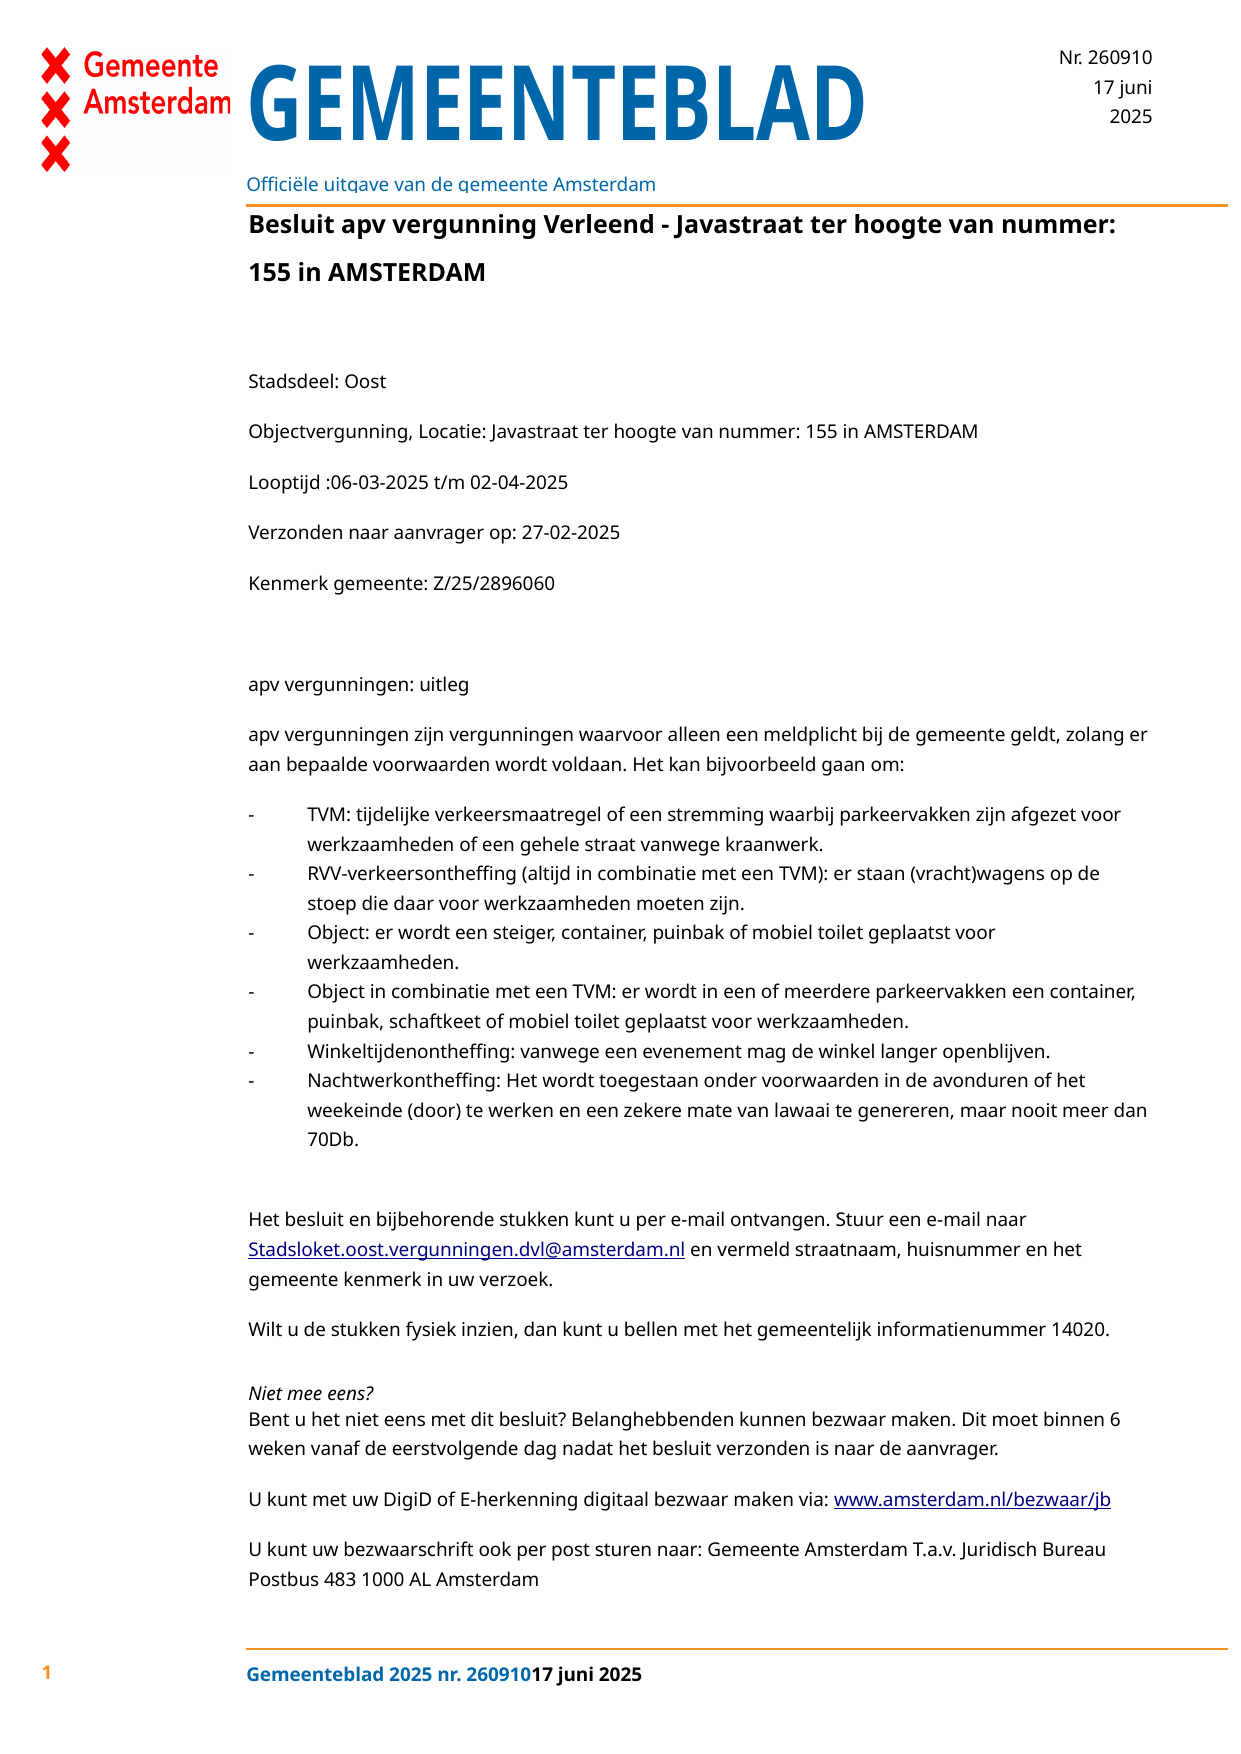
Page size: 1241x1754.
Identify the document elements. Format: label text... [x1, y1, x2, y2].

list Object: er wordt een steiger, container, puinbak of mobiel toilet geplaatst voor werkzaamheden. [248, 919, 1152, 975]
text Bent u het niet eens met dit besluit? Belanghebbenden kunnen bezwaar maken. Dit moet binnen 6 weken vanaf de eerstvolgende dag nadat het besluit verzonden is naar de aanvrager. [248, 1406, 1152, 1461]
text Besluit apv vergunning Verleend - Javastraat ter hoogte van nummer: 155 in AMSTERDAM [248, 207, 1152, 288]
text Kenmerk gemeente: Z/25/2896060 [248, 570, 1152, 596]
picture [41, 47, 231, 172]
text Het besluit en bijbehorende stukken kunt u per e-mail ontvangen. Stuur een e-mail naar Stadsloket.oost.vergunningen.dvl@amsterdam.nl en vermeld straatnaam, huisnummer en het gemeente kenmerk in uw verzoek. [248, 1207, 1152, 1292]
text Niet mee eens? [248, 1380, 1152, 1406]
list TVM: tijdelijke verkeersmaatregel of een stremming waarbij parkeervakken zijn afgezet voor werkzaamheden of een gehele straat vanwege kraanwerk. [248, 801, 1152, 857]
list Object in combinatie met een TVM: er wordt in een of meerdere parkeervakken een container, puinbak, schaftkeet of mobiel toilet geplaatst voor werkzaamheden. [248, 979, 1152, 1034]
list Nachtwerkontheffing: Het wordt toegestaan onder voorwaarden in de avonduren of het weekeinde (door) te werken en een zekere mate van lawaai te genereren, maar nooit meer dan 70Db. [248, 1067, 1152, 1152]
text Verzonden naar aanvrager op: 27-02-2025 [248, 519, 1152, 545]
list RVV-verkeersontheffing (altijd in combinatie met een TVM): er staan (vracht)wagens op de stoep die daar voor werkzaamheden moeten zijn. [248, 860, 1152, 916]
list Winkeltijdenontheffing: vanwege een evenement mag de winkel langer openblijven. [248, 1038, 1152, 1064]
text Objectvergunning, Locatie: Javastraat ter hoogte van nummer: 155 in AMSTERDAM [248, 419, 1152, 444]
text apv vergunningen: uitleg [248, 671, 1152, 697]
text Wilt u de stukken fysiek inzien, dan kunt u bellen met het gemeentelijk informatienummer 14020. [248, 1316, 1152, 1342]
text U kunt met uw DigiD of E-herkenning digitaal bezwaar maken via: www.amsterdam.nl/bezwaar/jb [248, 1486, 1152, 1512]
text apv vergunningen zijn vergunningen waarvoor alleen een meldplicht bij de gemeente geldt, zolang er aan bepaalde voorwaarden wordt voldaan. Het kan bijvoorbeeld gaan om: [248, 721, 1152, 777]
text Looptijd :06-03-2025 t/m 02-04-2025 [248, 469, 1152, 495]
text U kunt uw bezwaarschrift ook per post sturen naar: Gemeente Amsterdam T.a.v. Juridisch Bureau Postbus 483 1000 AL Amsterdam [248, 1536, 1152, 1592]
text Stadsdeel: Oost [248, 368, 1152, 394]
